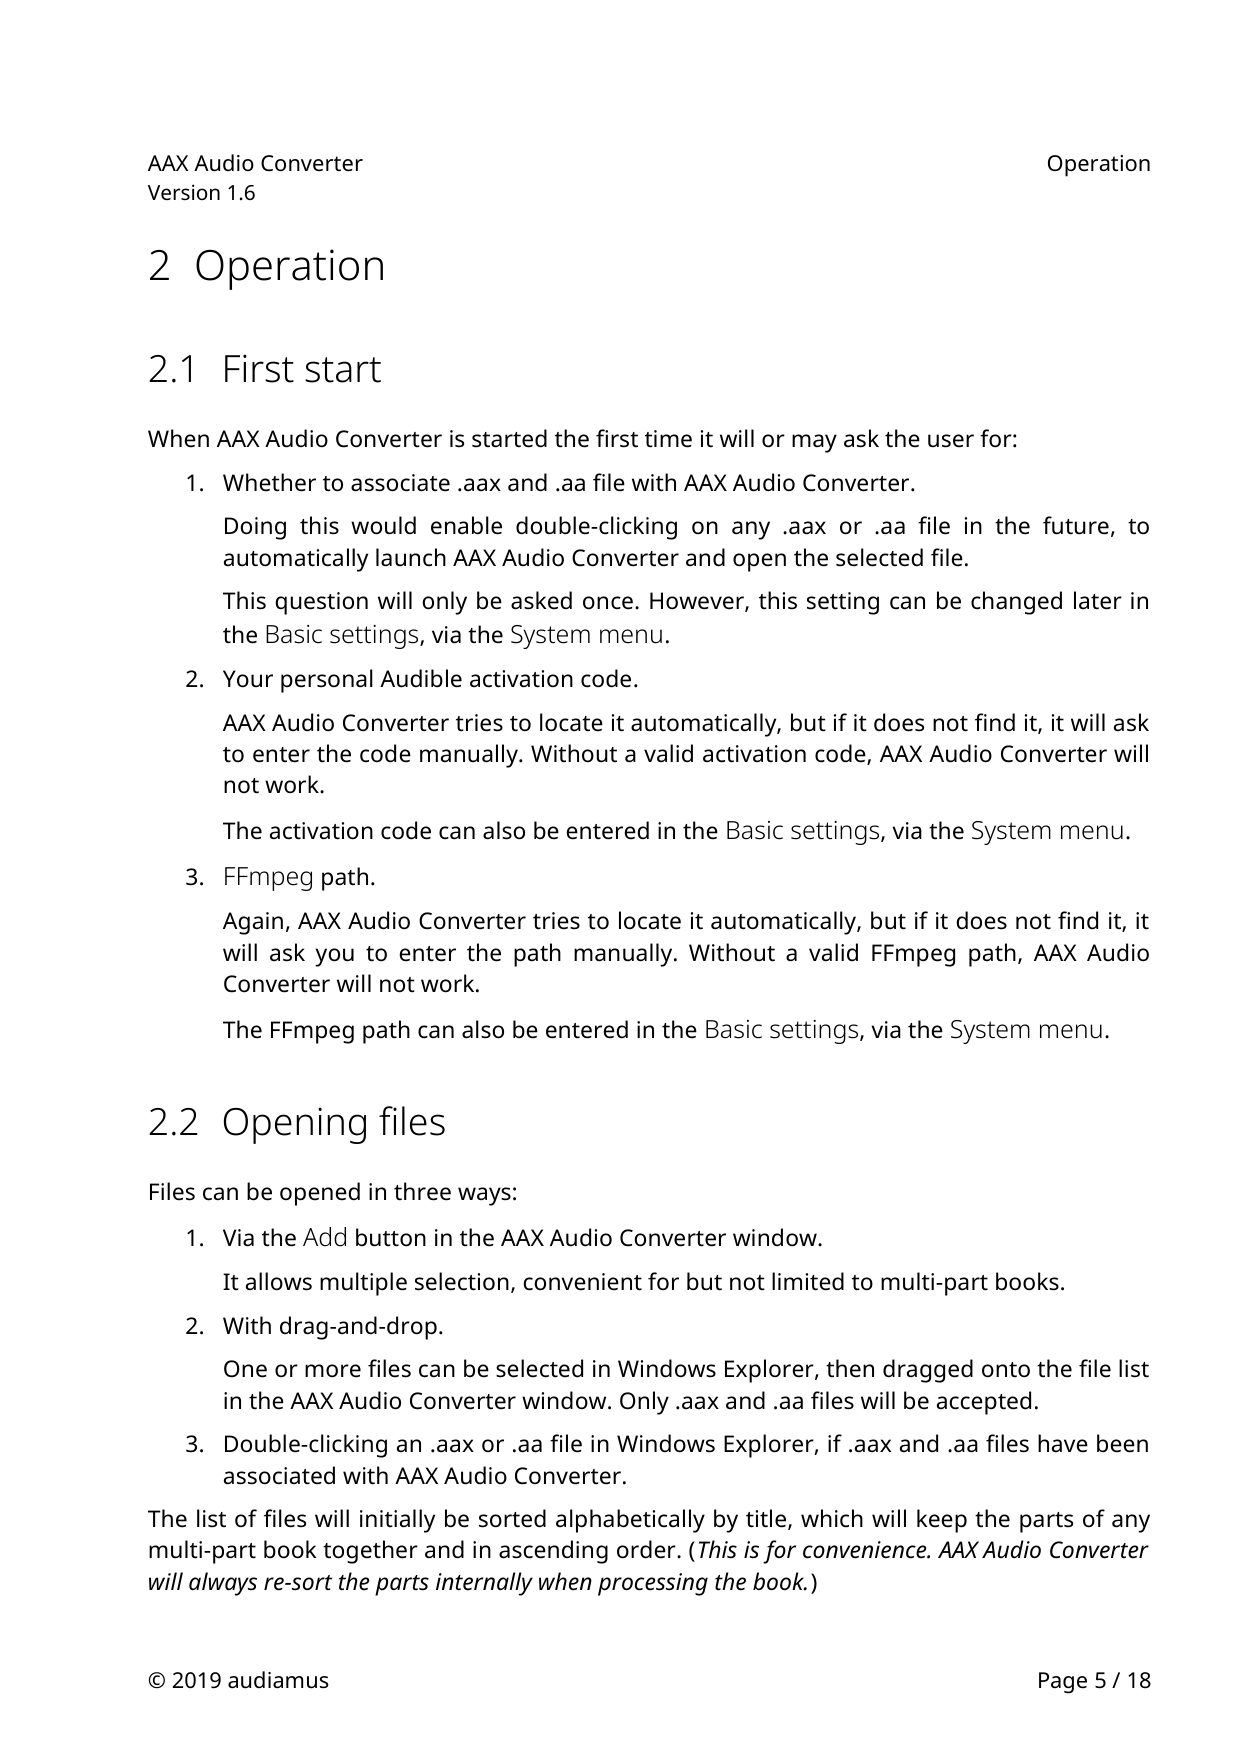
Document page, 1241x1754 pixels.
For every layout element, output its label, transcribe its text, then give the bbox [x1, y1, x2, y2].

list One or more files can be selected in Windows Explorer, then dragged onto the file list in the AAX Audio Converter window. Only .aax and .aa files will be accepted. [185, 1353, 1152, 1416]
list Doing this would enable double-clicking on any .aax or .aa file in the future, to automatically launch AAX Audio Converter and open the selected file. [185, 510, 1152, 573]
subtitle Opening files [148, 1096, 1152, 1147]
list Whether to associate .aax and .aa file with AAX Audio Converter. [185, 467, 1152, 498]
list The FFmpeg path can also be entered in the Basic settings, via the System menu. [185, 1011, 1152, 1045]
list This question will only be asked once. However, this setting can be changed later in the Basic settings, via the System menu. [185, 585, 1152, 650]
list Your personal Audible activation code. [185, 663, 1152, 694]
text The list of files will initially be sorted alphabetically by title, which will keep the parts of any multi-part book together and in ascending order. (This is for convenience. AAX Audio Converter will always re-sort the parts internally when processing the book.) [148, 1503, 1152, 1597]
subtitle Operation [148, 235, 1152, 292]
list Again, AAX Audio Converter tries to locate it automatically, but if it does not find it, it will ask you to enter the path manually. Without a valid FFmpeg path, AAX Audio Converter will not work. [185, 905, 1152, 999]
list It allows multiple selection, convenient for but not limited to multi-part books. [185, 1266, 1152, 1297]
list Via the Add button in the AAX Audio Converter window. [185, 1220, 1152, 1254]
list FFmpeg path. [185, 859, 1152, 893]
text Files can be opened in three ways: [148, 1176, 1152, 1207]
list Double-clicking an .aax or .aa file in Windows Explorer, if .aax and .aa files have been associated with AAX Audio Converter. [185, 1428, 1152, 1491]
list The activation code can also be entered in the Basic settings, via the System menu. [185, 813, 1152, 847]
text When AAX Audio Converter is started the first time it will or may ask the user for: [148, 423, 1152, 454]
list With drag-and-drop. [185, 1310, 1152, 1341]
list AAX Audio Converter tries to locate it automatically, but if it does not find it, it will ask to enter the code manually. Without a valid activation code, AAX Audio Converter will not work. [185, 706, 1152, 800]
subtitle First start [148, 342, 1152, 393]
